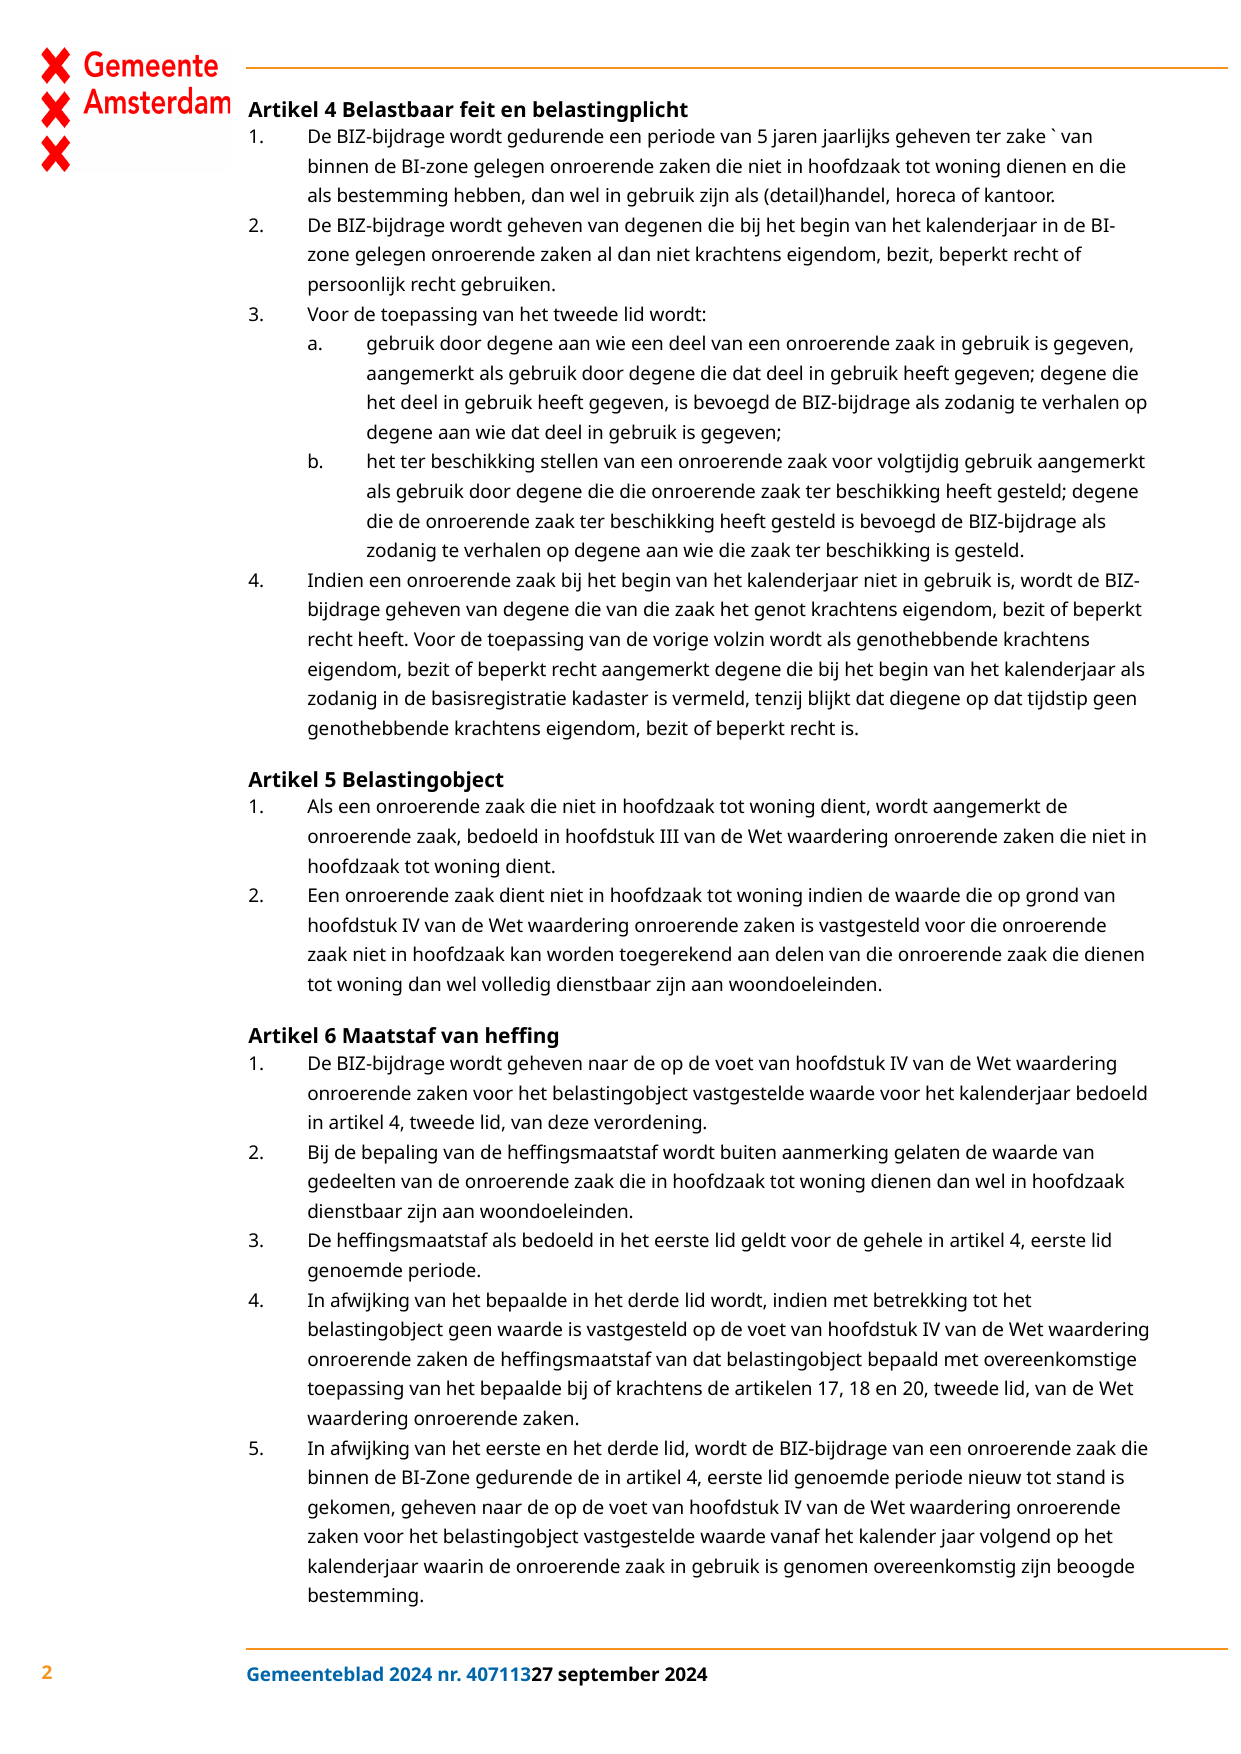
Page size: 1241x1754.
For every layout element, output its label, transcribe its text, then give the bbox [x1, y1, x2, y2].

text Artikel 5 Belastingobject [248, 765, 1152, 794]
list Bij de bepaling van de heffingsmaatstaf wordt buiten aanmerking gelaten de waarde van gedeelten van de onroerende zaak die in hoofdzaak tot woning dienen dan wel in hoofdzaak dienstbaar zijn aan woondoeleinden. [248, 1139, 1152, 1224]
list De BIZ-bijdrage wordt geheven naar de op de voet van hoofdstuk IV van de Wet waardering onroerende zaken voor het belastingobject vastgestelde waarde voor het kalenderjaar bedoeld in artikel 4, tweede lid, van deze verordening. [248, 1050, 1152, 1135]
list Als een onroerende zaak die niet in hoofdzaak tot woning dient, wordt aangemerkt de onroerende zaak, bedoeld in hoofdstuk III van de Wet waardering onroerende zaken die niet in hoofdzaak tot woning dient. [248, 794, 1152, 879]
list Indien een onroerende zaak bij het begin van het kalenderjaar niet in gebruik is, wordt de BIZ-bijdrage geheven van degene die van die zaak het genot krachtens eigendom, bezit of beperkt recht heeft. Voor de toepassing van de vorige volzin wordt als genothebbende krachtens eigendom, bezit of beperkt recht aangemerkt degene die bij het begin van het kalenderjaar als zodanig in de basisregistratie kadaster is vermeld, tenzij blijkt dat diegene op dat tijdstip geen genothebbende krachtens eigendom, bezit of beperkt recht is. [248, 567, 1152, 741]
list Een onroerende zaak dient niet in hoofdzaak tot woning indien de waarde die op grond van hoofdstuk IV van de Wet waardering onroerende zaken is vastgesteld voor die onroerende zaak niet in hoofdzaak kan worden toegerekend aan delen van die onroerende zaak die dienen tot woning dan wel volledig dienstbaar zijn aan woondoeleinden. [248, 882, 1152, 997]
list De BIZ-bijdrage wordt gedurende een periode van 5 jaren jaarlijks geheven ter zake ` van binnen de BI-zone gelegen onroerende zaken die niet in hoofdzaak tot woning dienen en die als bestemming hebben, dan wel in gebruik zijn als (detail)handel, horeca of kantoor. [248, 123, 1152, 208]
text Artikel 4 Belastbaar feit en belastingplicht [248, 95, 1152, 123]
list In afwijking van het bepaalde in het derde lid wordt, indien met betrekking tot het belastingobject geen waarde is vastgesteld op de voet van hoofdstuk IV van de Wet waardering onroerende zaken de heffingsmaatstaf van dat belastingobject bepaald met overeenkomstige toepassing van het bepaalde bij of krachtens de artikelen 17, 18 en 20, tweede lid, van de Wet waardering onroerende zaken. [248, 1287, 1152, 1431]
list De heffingsmaatstaf als bedoeld in het eerste lid geldt voor de gehele in artikel 4, eerste lid genoemde periode. [248, 1228, 1152, 1283]
list De BIZ-bijdrage wordt geheven van degenen die bij het begin van het kalenderjaar in de BI-zone gelegen onroerende zaken al dan niet krachtens eigendom, bezit, beperkt recht of persoonlijk recht gebruiken. [248, 212, 1152, 297]
list Voor de toepassing van het tweede lid wordt: [248, 301, 1152, 326]
text Artikel 6 Maatstaf van heffing [248, 1022, 1152, 1050]
list In afwijking van het eerste en het derde lid, wordt de BIZ-bijdrage van een onroerende zaak die binnen de BI-Zone gedurende de in artikel 4, eerste lid genoemde periode nieuw tot stand is gekomen, geheven naar de op de voet van hoofdstuk IV van de Wet waardering onroerende zaken voor het belastingobject vastgestelde waarde vanaf het kalender jaar volgend op het kalenderjaar waarin de onroerende zaak in gebruik is genomen overeenkomstig zijn beoogde bestemming. [248, 1435, 1152, 1608]
picture [41, 47, 231, 172]
list het ter beschikking stellen van een onroerende zaak voor volgtijdig gebruik aangemerkt als gebruik door degene die die onroerende zaak ter beschikking heeft gesteld; degene die de onroerende zaak ter beschikking heeft gesteld is bevoegd de BIZ-bijdrage als zodanig te verhalen op degene aan wie die zaak ter beschikking is gesteld. [307, 449, 1152, 563]
list gebruik door degene aan wie een deel van een onroerende zaak in gebruik is gegeven, aangemerkt als gebruik door degene die dat deel in gebruik heeft gegeven; degene die het deel in gebruik heeft gegeven, is bevoegd de BIZ-bijdrage als zodanig te verhalen op degene aan wie dat deel in gebruik is gegeven; [307, 330, 1152, 445]
